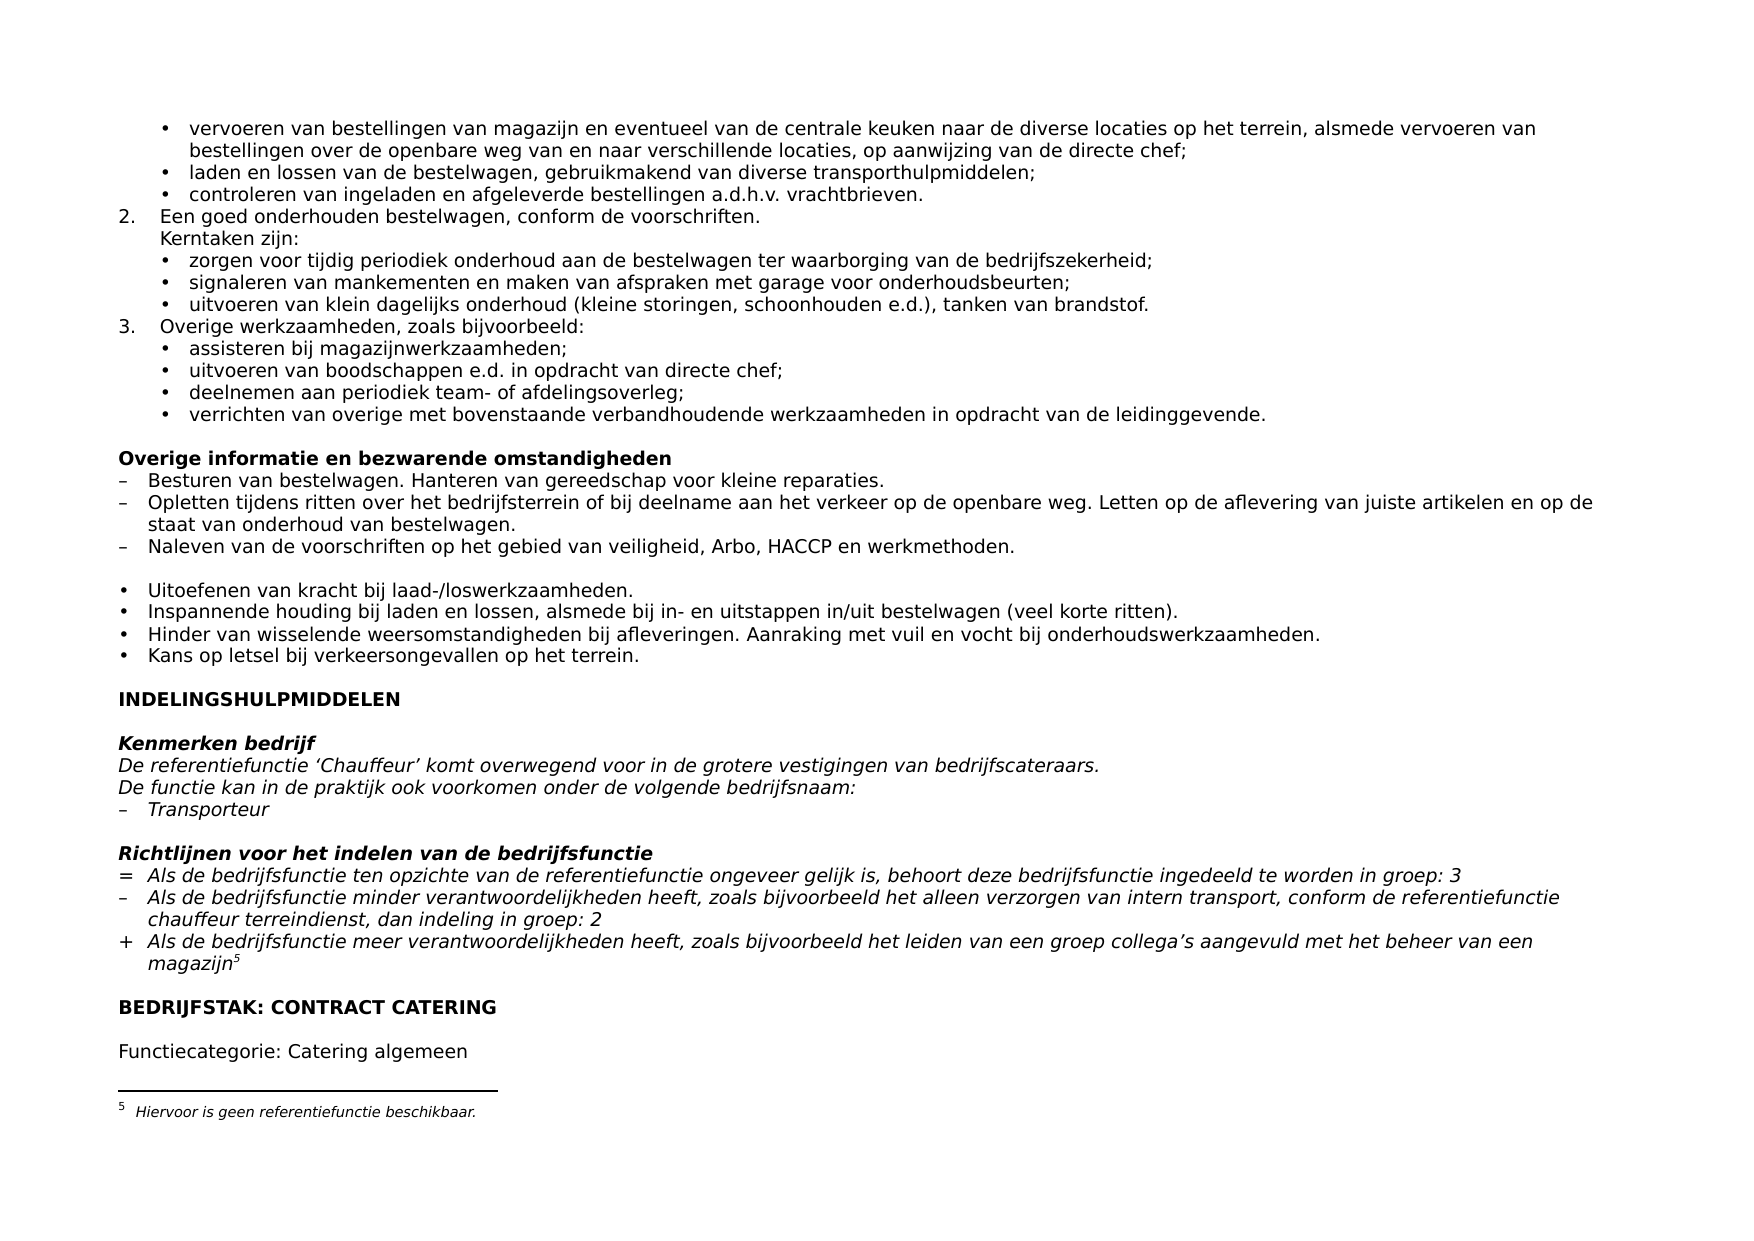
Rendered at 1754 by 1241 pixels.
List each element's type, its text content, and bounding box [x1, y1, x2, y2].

text Kerntaken zijn: [159, 228, 1636, 250]
text = Als de bedrijfsfunctie ten opzichte van de referentiefunctie ongeveer gelijk is, behoort deze bedrijfsfunctie ingedeeld te worden in groep: 3 [118, 865, 1636, 887]
text • Hinder van wisselende weersomstandigheden bij afleveringen. Aanraking met vuil en vocht bij onderhoudswerkzaamheden. [118, 623, 1636, 645]
text • deelnemen aan periodiek team- of afdelingsoverleg; [159, 382, 1636, 404]
text • uitvoeren van klein dagelijks onderhoud (kleine storingen, schoonhouden e.d.), tanken van brandstof. [159, 294, 1636, 316]
text Overige informatie en bezwarende omstandigheden [118, 448, 1636, 470]
text Richtlijnen voor het indelen van de bedrijfsfunctie [118, 843, 1636, 865]
text • Inspannende houding bij laden en lossen, alsmede bij in- en uitstappen in/uit bestelwagen (veel korte ritten). [118, 601, 1636, 623]
text + Als de bedrijfsfunctie meer verantwoordelijkheden heeft, zoals bijvoorbeeld het leiden van een groep collega’s aangevuld met het beheer van een magazijn [118, 931, 1636, 975]
text De functie kan in de praktijk ook voorkomen onder de volgende bedrijfsnaam: [118, 777, 1636, 799]
text Hiervoor is geen referentiefunctie beschikbaar. [118, 1100, 1636, 1122]
text – Besturen van bestelwagen. Hanteren van gereedschap voor kleine reparaties. [118, 470, 1636, 492]
text – Opletten tijdens ritten over het bedrijfsterrein of bij deelname aan het verkeer op de openbare weg. Letten op de aflevering van juiste artikelen en op de staat van onderhoud van bestelwagen. [118, 492, 1636, 536]
text 3. Overige werkzaamheden, zoals bijvoorbeeld: [118, 316, 1636, 338]
text • signaleren van mankementen en maken van afspraken met garage voor onderhoudsbeurten; [159, 272, 1636, 294]
text • assisteren bij magazijnwerkzaamheden; [159, 338, 1636, 360]
text Functiecategorie: Catering algemeen [118, 1041, 1636, 1062]
text • verrichten van overige met bovenstaande verbandhoudende werkzaamheden in opdracht van de leidinggevende. [159, 404, 1636, 426]
text • Kans op letsel bij verkeersongevallen op het terrein. [118, 645, 1636, 667]
text • zorgen voor tijdig periodiek onderhoud aan de bestelwagen ter waarborging van de bedrijfszekerheid; [159, 250, 1636, 272]
text Kenmerken bedrijf [118, 733, 1636, 755]
text • uitvoeren van boodschappen e.d. in opdracht van directe chef; [159, 360, 1636, 382]
text • vervoeren van bestellingen van magazijn en eventueel van de centrale keuken naar de diverse locaties op het terrein, alsmede vervoeren van bestellingen over de openbare weg van en naar verschillende locaties, op aanwijzing van de directe chef; [159, 118, 1636, 162]
text • laden en lossen van de bestelwagen, gebruikmakend van diverse transporthulpmiddelen; [159, 162, 1636, 184]
text De referentiefunctie ‘Chauffeur’ komt overwegend voor in de grotere vestigingen van bedrijfscateraars. [118, 755, 1636, 777]
subtitle BEDRIJFSTAK: CONTRACT CATERING [118, 997, 1636, 1019]
subtitle INDELINGSHULPMIDDELEN [118, 689, 1636, 711]
text 2. Een goed onderhouden bestelwagen, conform de voorschriften. [118, 206, 1636, 228]
text – Als de bedrijfsfunctie minder verantwoordelijkheden heeft, zoals bijvoorbeeld het alleen verzorgen van intern transport, conform de referentiefunctie chauffeur terreindienst, dan indeling in groep: 2 [118, 887, 1636, 931]
text • Uitoefenen van kracht bij laad-/loswerkzaamheden. [118, 579, 1636, 601]
text – Naleven van de voorschriften op het gebied van veiligheid, Arbo, HACCP en werkmethoden. [118, 536, 1636, 558]
text – Transporteur [118, 799, 1636, 821]
text • controleren van ingeladen en afgeleverde bestellingen a.d.h.v. vrachtbrieven. [159, 184, 1636, 206]
